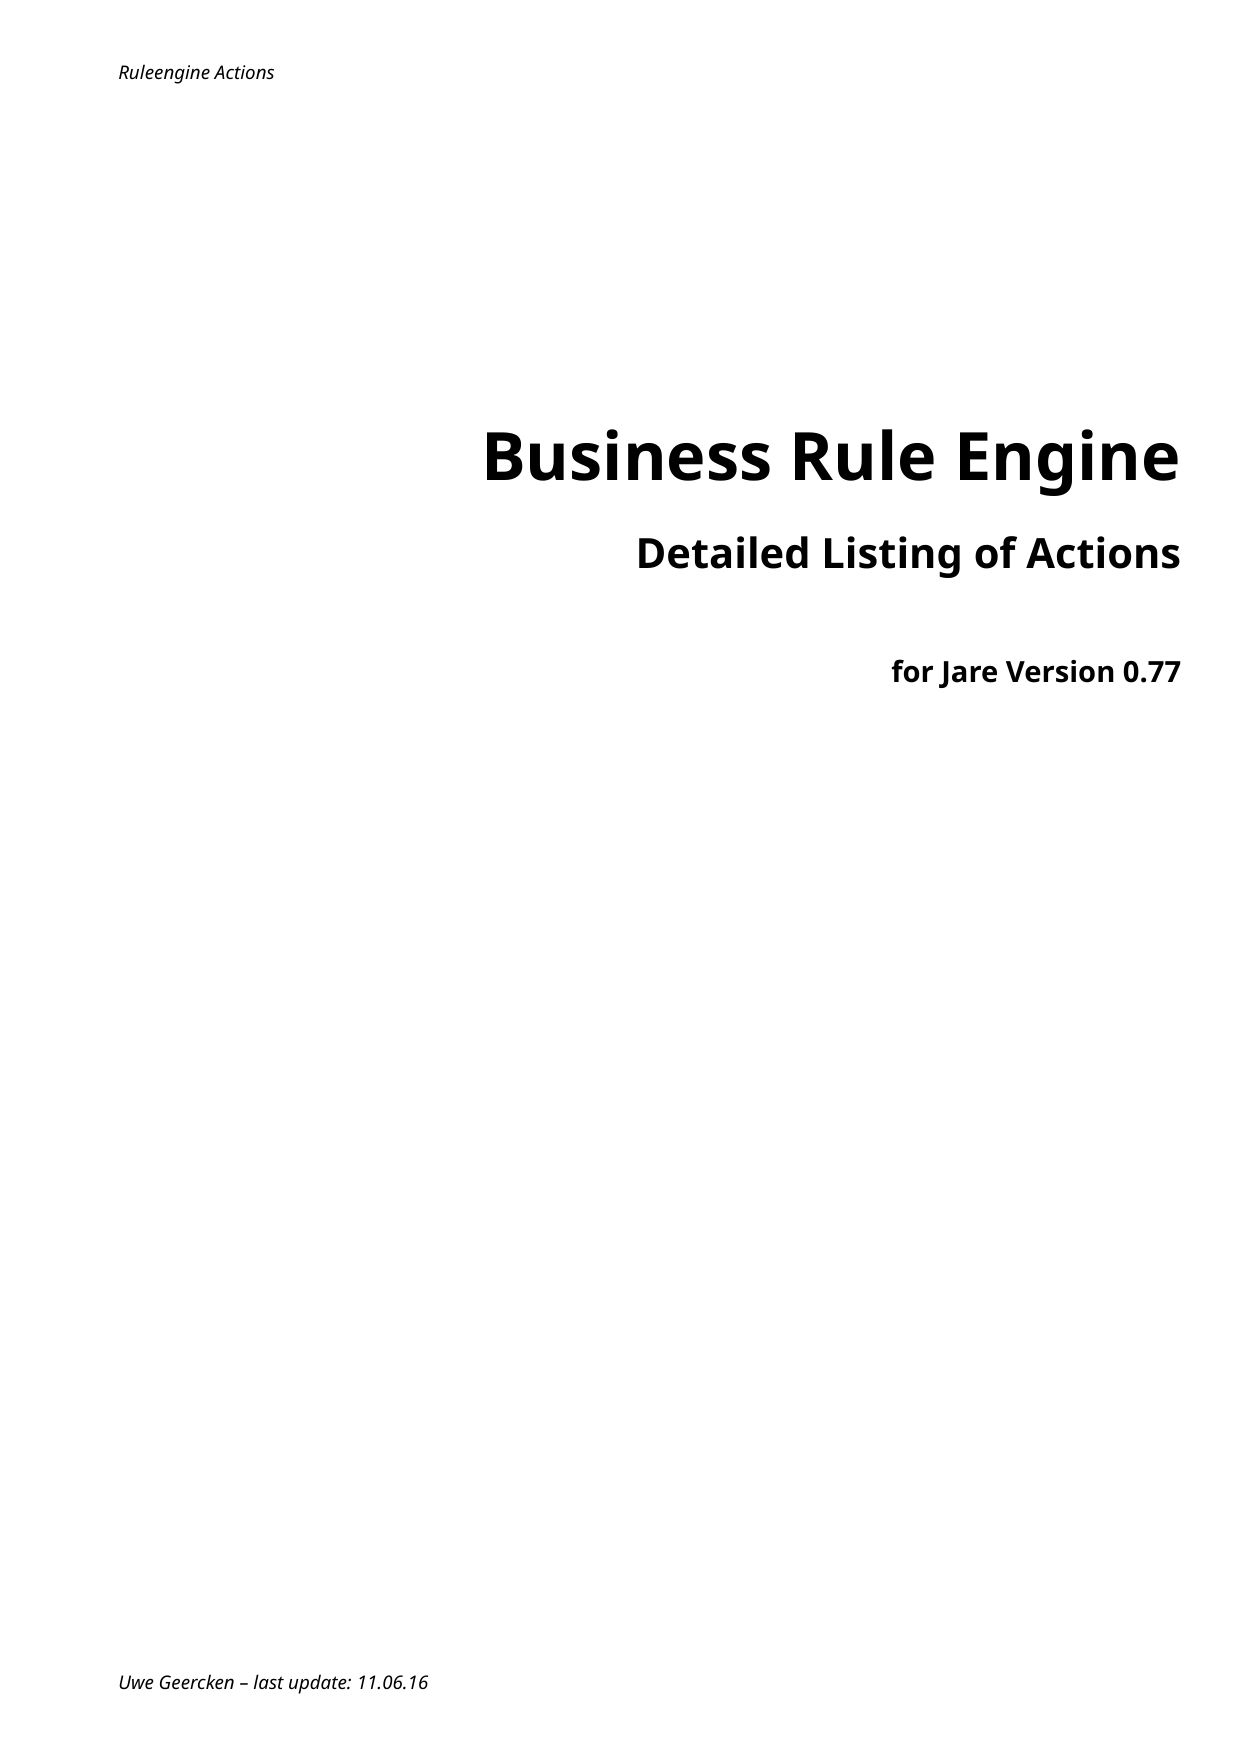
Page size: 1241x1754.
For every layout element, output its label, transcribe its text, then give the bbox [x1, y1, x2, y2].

text Business Rule Engine [118, 409, 1181, 500]
text Detailed Listing of Actions [118, 524, 1181, 581]
text for Jare Version 0.77 [118, 651, 1181, 691]
